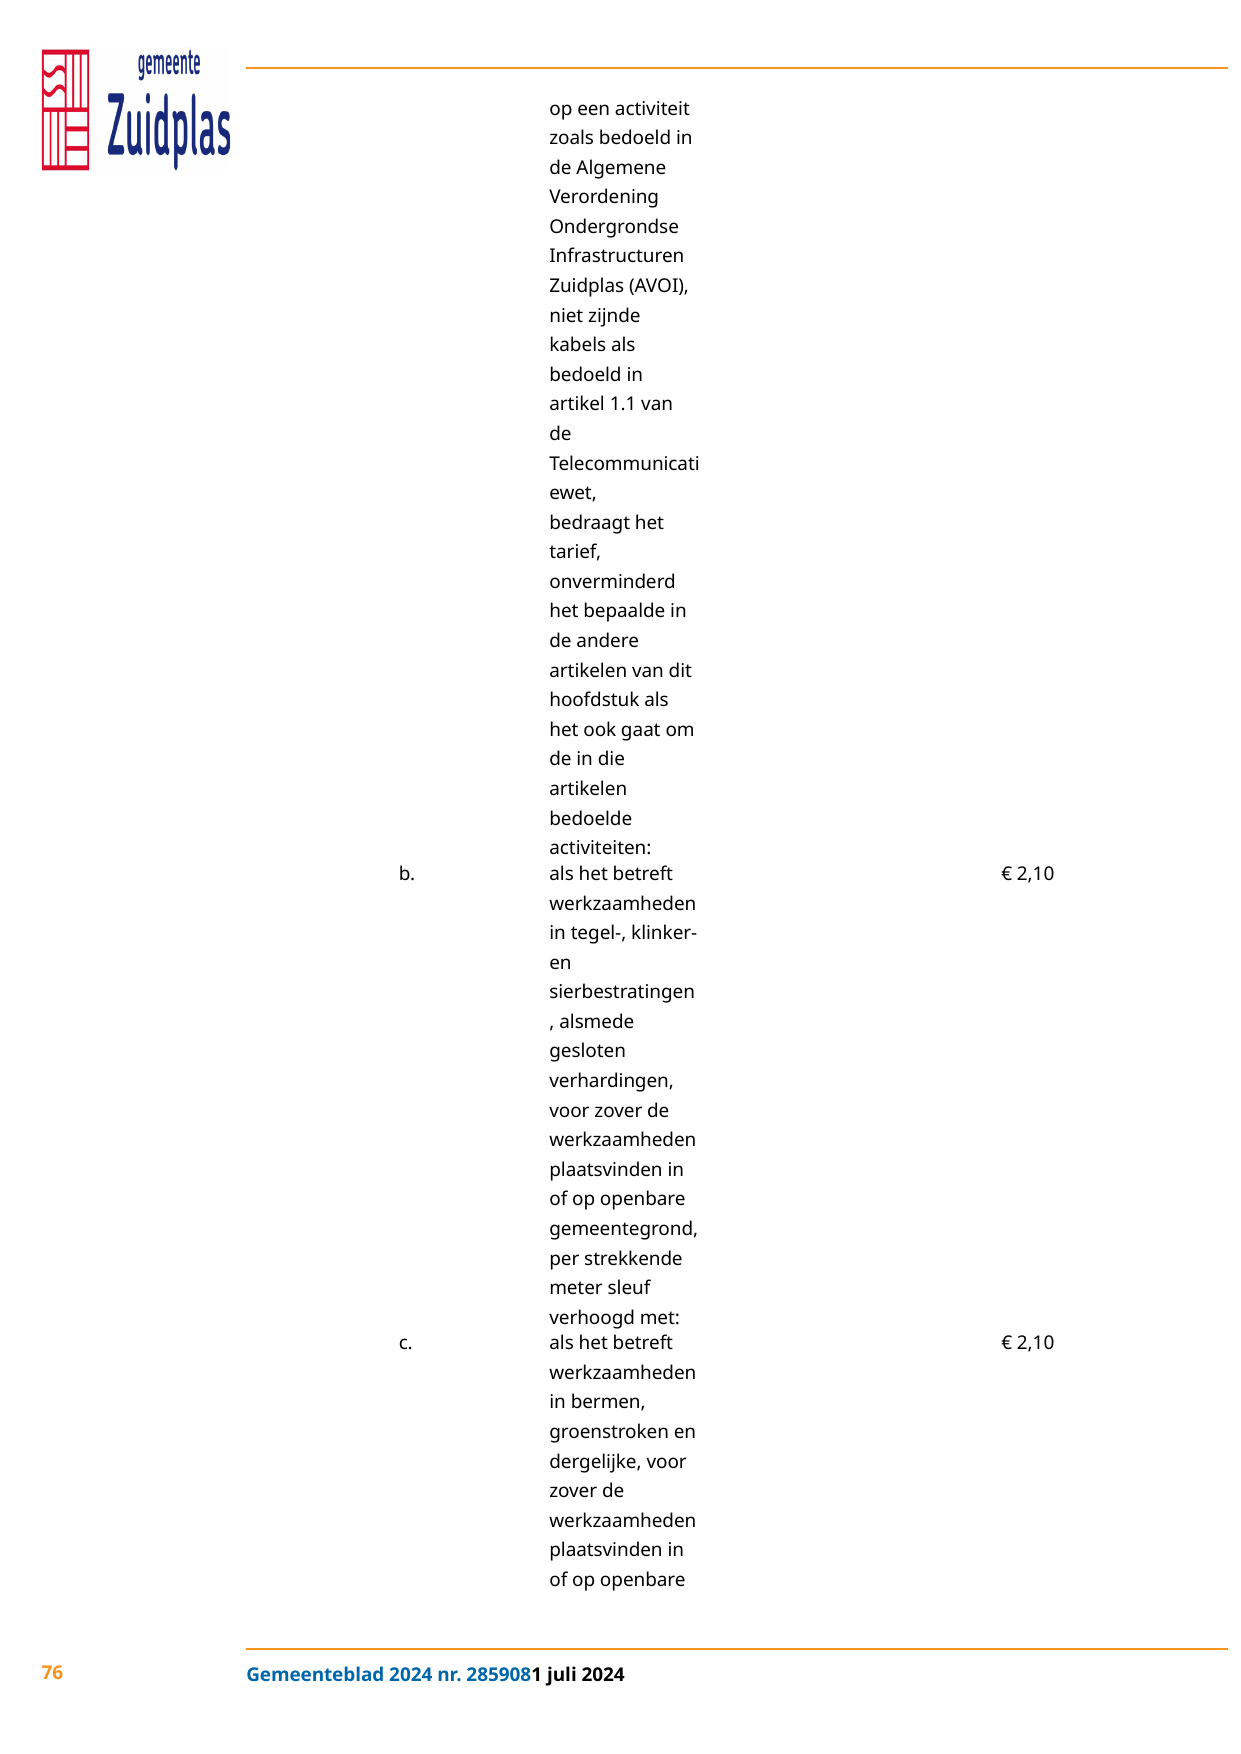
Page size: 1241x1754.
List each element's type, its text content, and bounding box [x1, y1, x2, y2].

table_cell c. [399, 1330, 549, 1592]
table_cell [1001, 95, 1152, 860]
table_cell [700, 95, 850, 860]
table_cell [248, 1330, 398, 1592]
table_cell € 2,10 [1001, 1330, 1152, 1592]
table_cell [700, 860, 850, 1329]
table_cell [248, 95, 398, 860]
table_cell [700, 1330, 850, 1592]
table_cell [850, 95, 1001, 860]
table_cell op een activiteit zoals bedoeld in de Algemene Verordening Ondergrondse Infrastructuren Zuidplas (AVOI), niet zijnde kabels als bedoeld in artikel 1.1 van de Telecommunicatiewet, bedraagt het tarief, onverminderd het bepaalde in de andere artikelen van dit hoofdstuk als het ook gaat om de in die artikelen bedoelde activiteiten: [549, 95, 700, 860]
picture [41, 47, 231, 172]
table_cell [248, 860, 398, 1329]
table_cell [850, 1330, 1001, 1592]
table_cell [399, 95, 549, 860]
table_cell [850, 860, 1001, 1329]
table_cell als het betreft werkzaamheden in tegel-, klinker- en sierbestratingen, alsmede gesloten verhardingen, voor zover de werkzaamheden plaatsvinden in of op openbare gemeentegrond, per strekkende meter sleuf verhoogd met: [549, 860, 700, 1329]
table_cell als het betreft werkzaamheden in bermen, groenstroken en dergelijke, voor zover de werkzaamheden plaatsvinden in of op openbare [549, 1330, 700, 1592]
table_cell b. [399, 860, 549, 1329]
table_cell € 2,10 [1001, 860, 1152, 1329]
